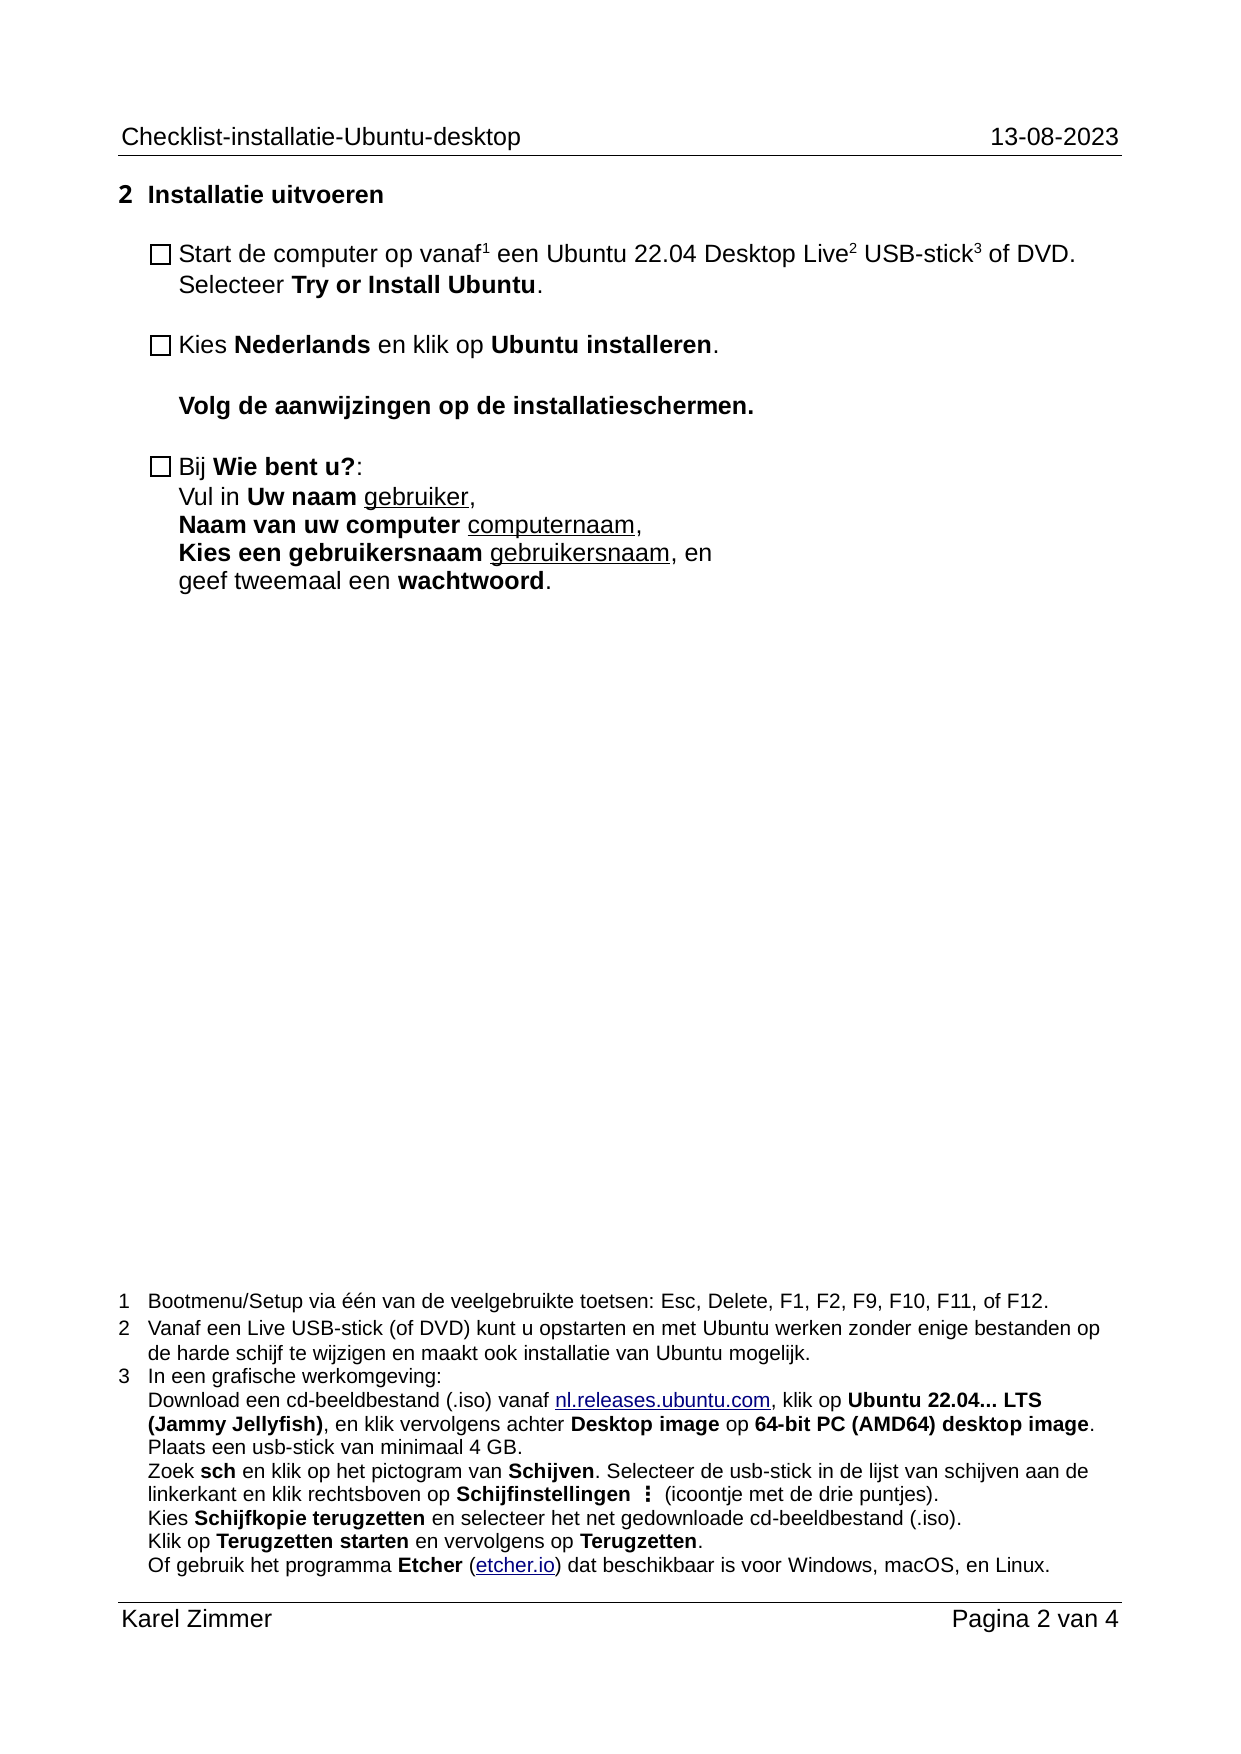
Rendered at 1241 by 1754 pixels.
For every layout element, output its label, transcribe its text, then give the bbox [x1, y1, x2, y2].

list Installatie uitvoeren [118, 177, 1122, 211]
table_cell [142, 300, 177, 330]
table_cell Bij Wie bent u?: [177, 451, 1122, 482]
table_cell [177, 300, 1122, 330]
table_cell [118, 360, 142, 391]
table_cell [118, 300, 142, 330]
table_cell [118, 451, 142, 482]
table_cell [118, 269, 142, 300]
table_cell [142, 482, 177, 596]
table_cell [118, 391, 142, 421]
table_cell [118, 421, 142, 451]
table_cell [142, 451, 177, 482]
table_cell [177, 421, 1122, 451]
table_cell Selecteer Try or Install Ubuntu. [177, 269, 1122, 300]
table_cell Vul in Uw naam gebruiker, Naam van uw computer computernaam, Kies een gebruikersnaam gebruikersnaam, en geef tweemaal een wachtwoord. [177, 482, 1122, 596]
table_cell [142, 269, 177, 300]
table_cell Kies Nederlands en klik op Ubuntu installeren. [177, 330, 1122, 360]
table_cell [118, 330, 142, 360]
table_cell [142, 360, 177, 391]
table_cell [142, 421, 177, 451]
table_header [142, 239, 177, 269]
table_cell [177, 360, 1122, 391]
table_header Start de computer op vanaf een Ubuntu 22.04 Desktop Live USB-stick of DVD. [177, 239, 1122, 269]
table_cell Volg de aanwijzingen op de installatieschermen. [177, 391, 1122, 421]
table_cell [118, 482, 142, 596]
table_header [118, 239, 142, 269]
table_cell [142, 330, 177, 360]
table_cell [142, 391, 177, 421]
